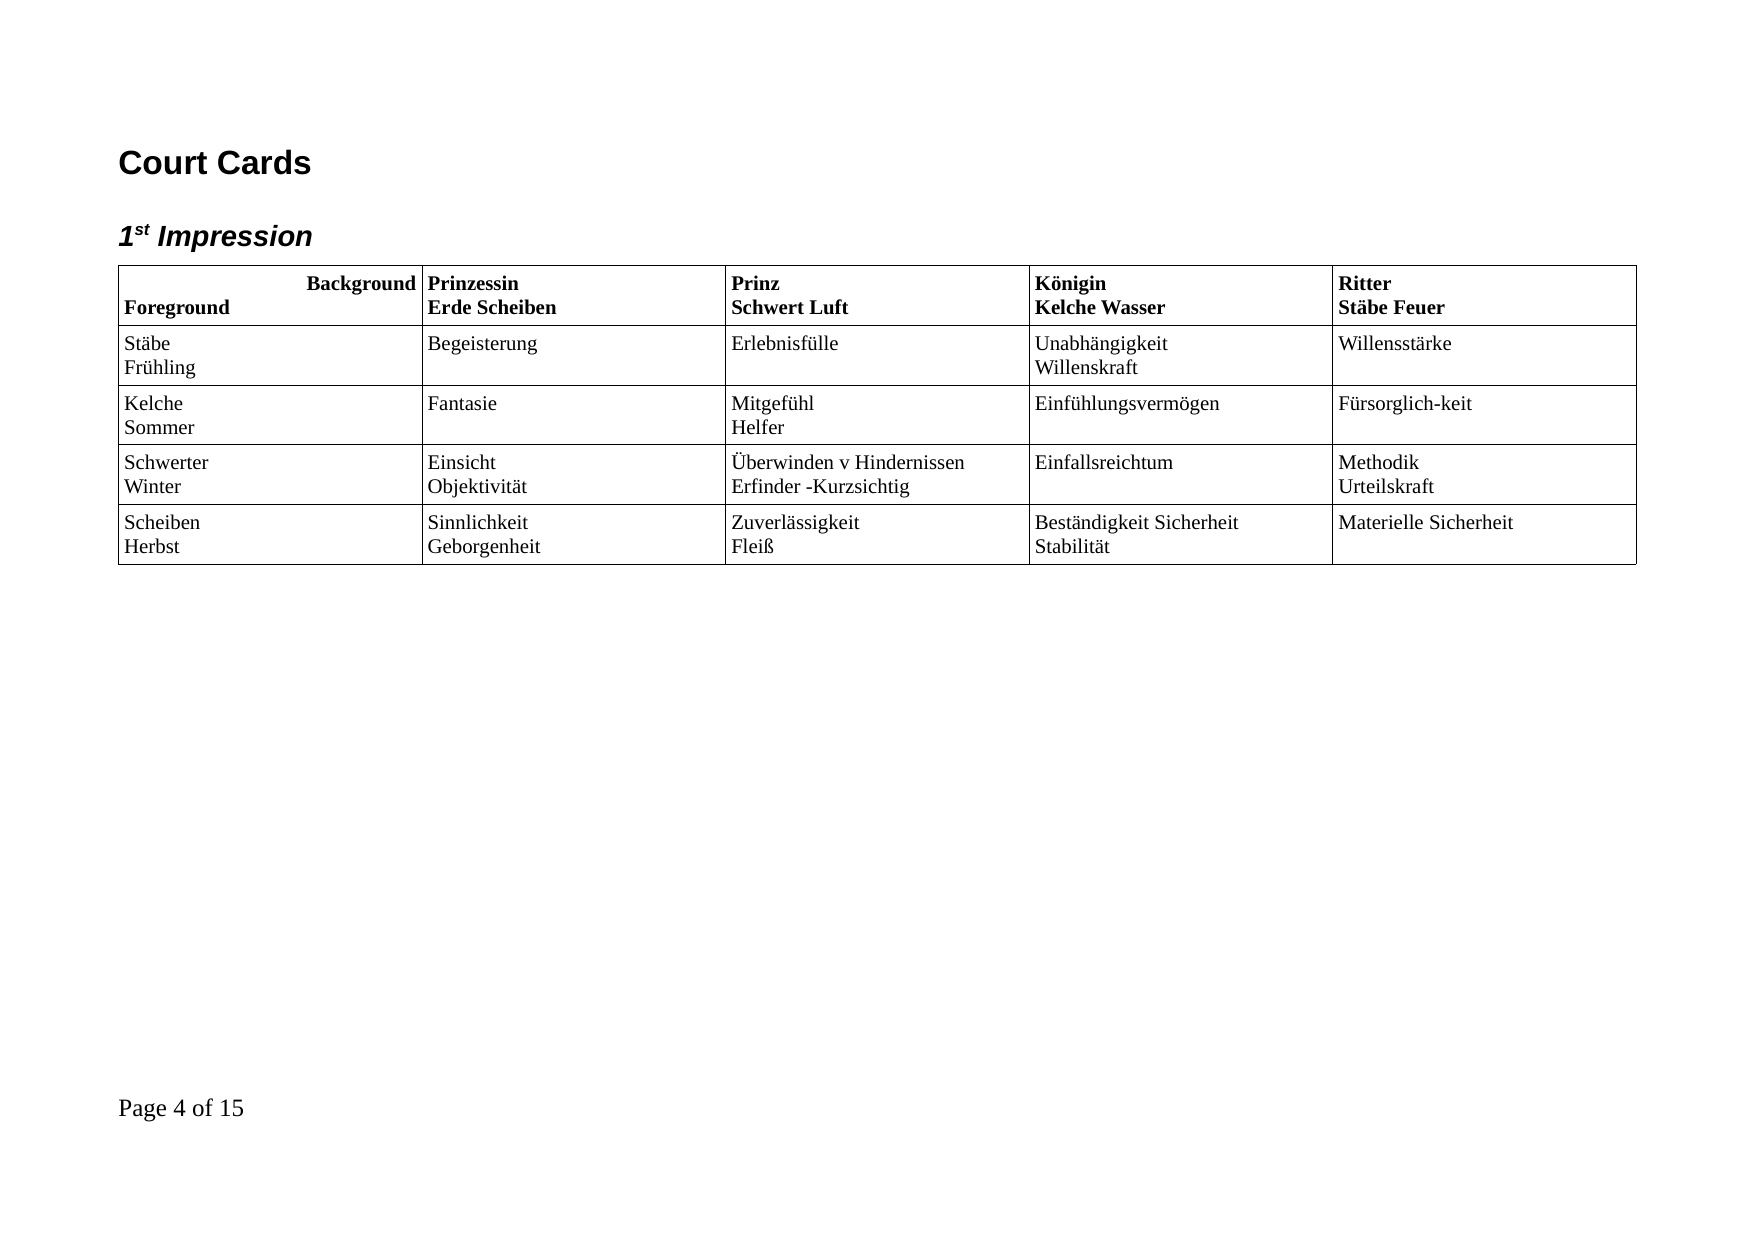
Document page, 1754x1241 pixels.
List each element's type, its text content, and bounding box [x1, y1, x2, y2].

table_cell Materielle Sicherheit [1333, 505, 1636, 564]
table_cell Begeisterung [423, 326, 725, 385]
table_cell Methodik Urteilskraft [1333, 445, 1636, 504]
table_header Ritter Stäbe Feuer [1333, 266, 1636, 325]
table_cell Fantasie [423, 386, 725, 444]
table_cell Stäbe Frühling [119, 326, 422, 385]
subtitle 1st Impression [118, 219, 1636, 253]
table_cell Unabhängigkeit Willenskraft [1030, 326, 1332, 385]
subtitle Court Cards [118, 143, 1636, 182]
table_cell Zuverlässigkeit Fleiß [726, 505, 1029, 564]
table_cell Sinnlichkeit Geborgenheit [423, 505, 725, 564]
table_cell Willensstärke [1333, 326, 1636, 385]
table_cell Kelche Sommer [119, 386, 422, 444]
table_cell Einfallsreichtum [1030, 445, 1332, 504]
table_header Königin Kelche Wasser [1030, 266, 1332, 325]
table_cell Fürsorglich-keit [1333, 386, 1636, 444]
table_header Background Foreground [119, 266, 422, 325]
table_cell Erlebnisfülle [726, 326, 1029, 385]
table_cell Einfühlungsvermögen [1030, 386, 1332, 444]
table_header Prinz Schwert Luft [726, 266, 1029, 325]
table_cell Überwinden v Hindernissen Erfinder -Kurzsichtig [726, 445, 1029, 504]
table_cell Mitgefühl Helfer [726, 386, 1029, 444]
table_cell Schwerter Winter [119, 445, 422, 504]
table_cell Einsicht Objektivität [423, 445, 725, 504]
table_cell Beständigkeit Sicherheit Stabilität [1030, 505, 1332, 564]
table_header Prinzessin Erde Scheiben [423, 266, 725, 325]
table_cell Scheiben Herbst [119, 505, 422, 564]
